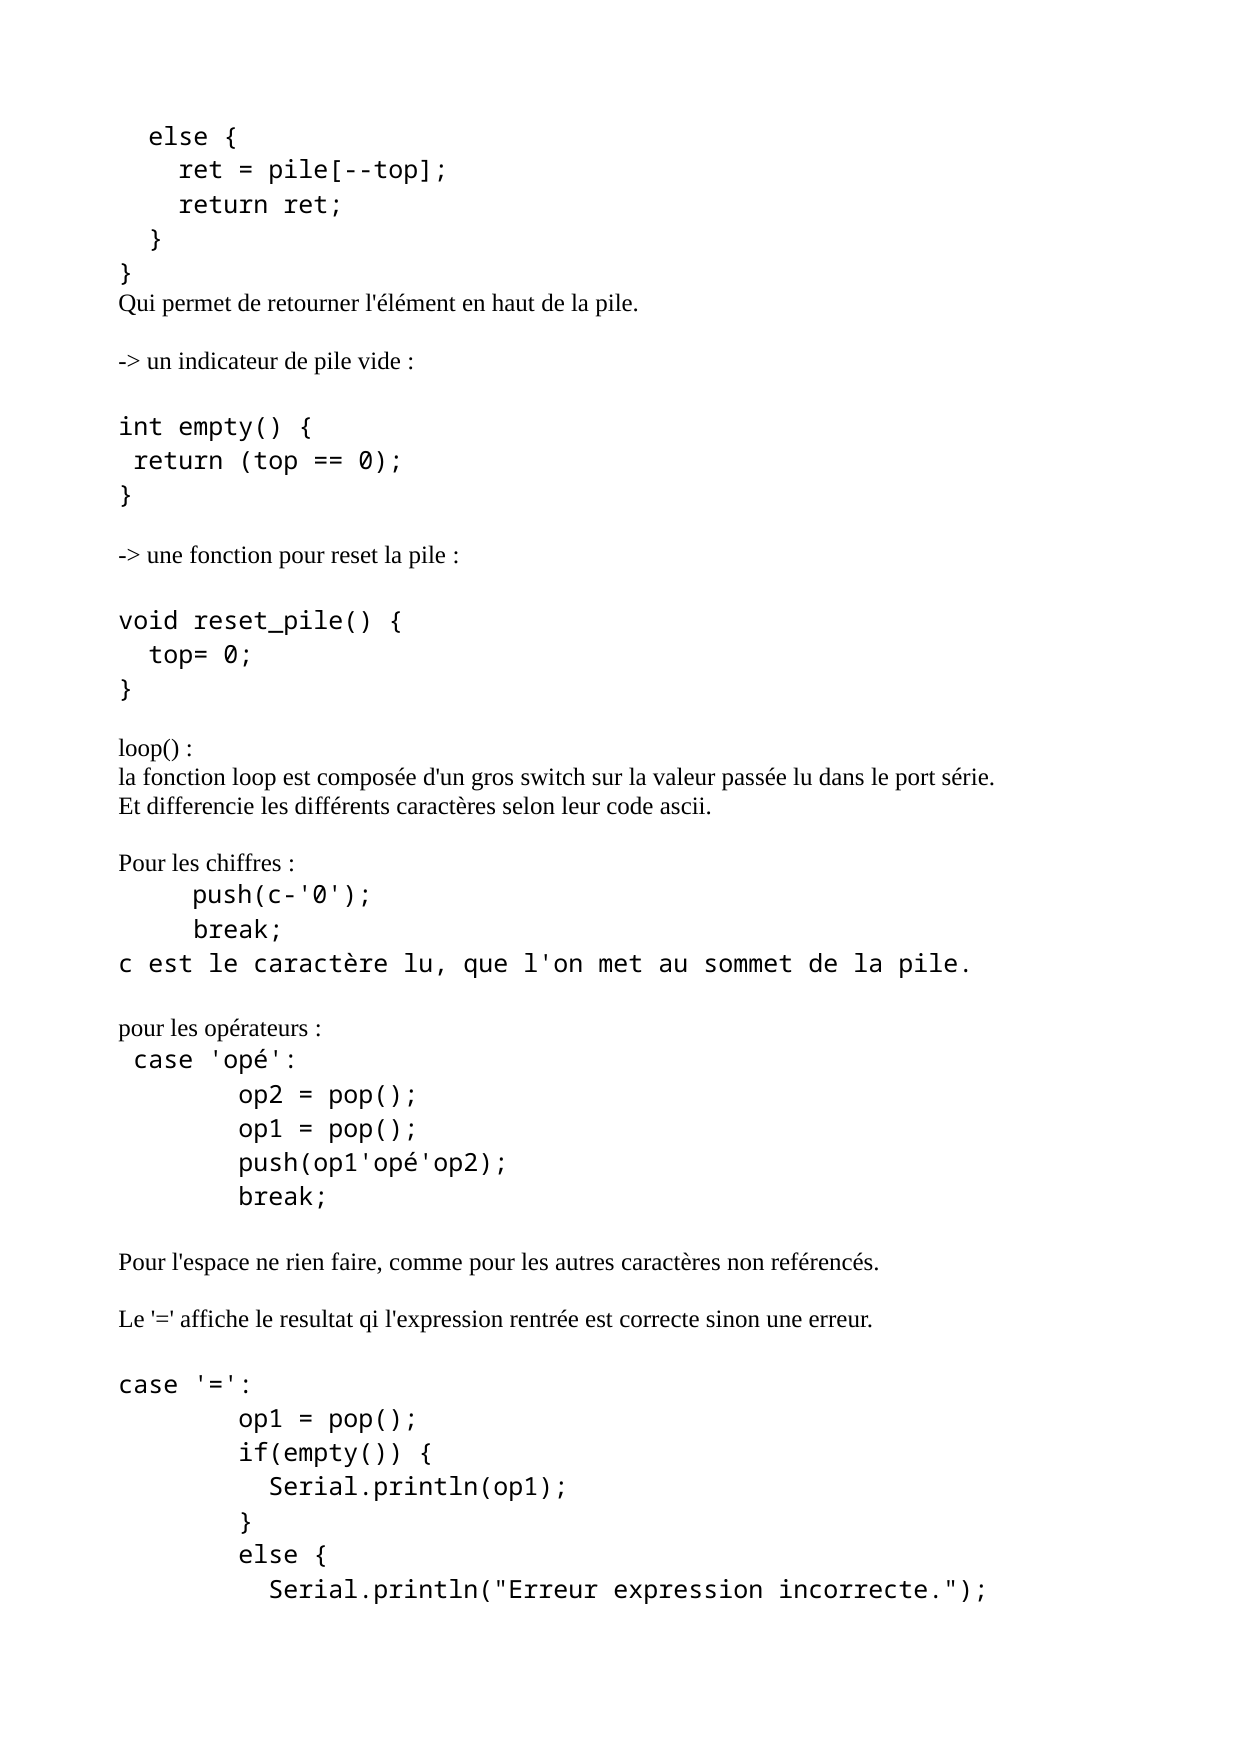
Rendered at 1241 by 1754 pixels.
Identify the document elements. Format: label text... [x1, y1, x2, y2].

text Et differencie les différents caractères selon leur code ascii. [118, 791, 1122, 820]
text -> une fonction pour reset la pile : [118, 540, 1122, 568]
text return (top == 0); [118, 443, 1122, 477]
text ret = pile[--top]; [118, 152, 1122, 186]
text Serial.println("Erreur expression incorrecte."); [118, 1571, 1122, 1605]
text op2 = pop(); [118, 1076, 1122, 1110]
text op1 = pop(); [118, 1401, 1122, 1435]
text push(op1'opé'op2); [118, 1144, 1122, 1178]
text -> un indicateur de pile vide : [118, 346, 1122, 375]
text pour les opérateurs : [118, 1013, 1122, 1042]
text op1 = pop(); [118, 1110, 1122, 1144]
text case '=': [118, 1367, 1122, 1401]
text top= 0; [118, 637, 1122, 671]
text la fonction loop est composée d'un gros switch sur la valeur passée lu dans le port série. [118, 762, 1122, 791]
text } [118, 477, 1122, 511]
text return ret; [118, 186, 1122, 220]
text void reset_pile() { [118, 602, 1122, 637]
text c est le caractère lu, que l'on met au sommet de la pile. [118, 945, 1122, 979]
text else { [118, 1537, 1122, 1571]
text Qui permet de retourner l'élément en haut de la pile. [118, 288, 1122, 317]
text Le '=' affiche le resultat qi l'expression rentrée est correcte sinon une erreur. [118, 1304, 1122, 1333]
text } [118, 220, 1122, 254]
text Pour les chiffres : [118, 848, 1122, 877]
text Pour l'espace ne rien faire, comme pour les autres caractères non reférencés. [118, 1247, 1122, 1275]
text push(c-'0'); [118, 877, 1122, 911]
text case 'opé': [118, 1042, 1122, 1076]
text if(empty()) { [118, 1435, 1122, 1469]
text } [118, 254, 1122, 288]
text else { [118, 118, 1122, 152]
text int empty() { [118, 409, 1122, 443]
text break; [118, 1178, 1122, 1212]
text loop() : [118, 733, 1122, 762]
text } [118, 671, 1122, 705]
text break; [118, 911, 1122, 945]
text Serial.println(op1); [118, 1469, 1122, 1503]
text } [118, 1503, 1122, 1537]
